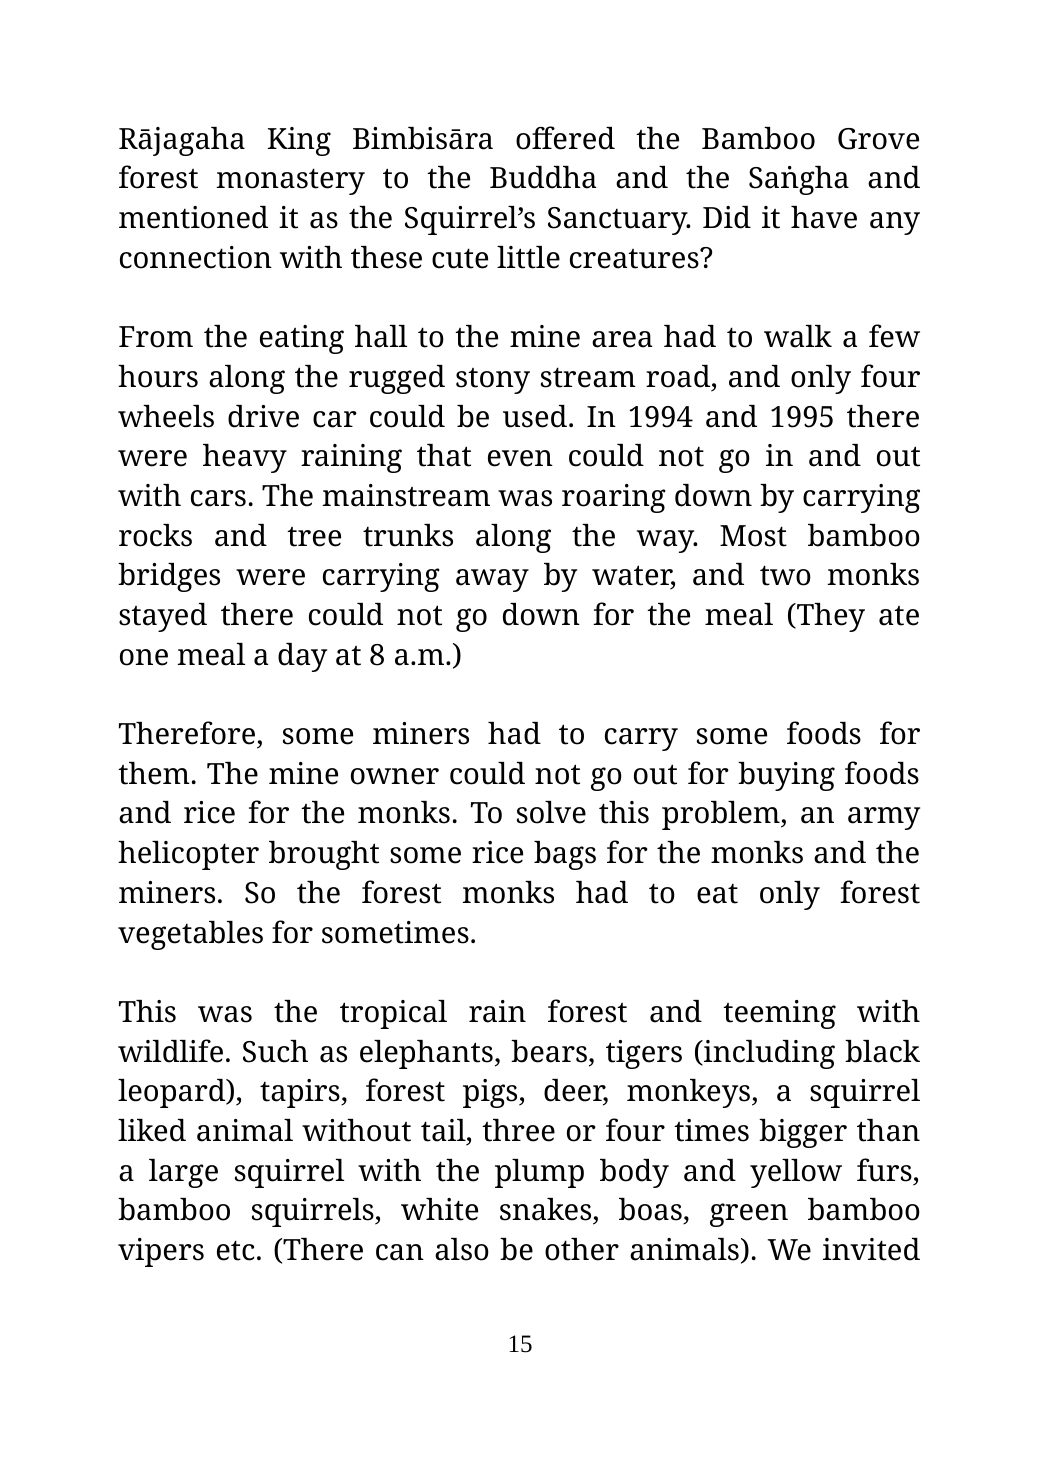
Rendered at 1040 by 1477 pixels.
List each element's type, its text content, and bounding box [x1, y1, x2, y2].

text Rājagaha King Bimbisāra offered the Bamboo Grove forest monastery to the Buddha and the Saṅgha and mentioned it as the Squirrel’s Sanctuary. Did it have any connection with these cute little creatures? From the eating hall to the mine area had to walk a few hours along the rugged stony stream road, and only four wheels drive car could be used. In 1994 and 1995 there were heavy raining that even could not go in and out with cars. The mainstream was roaring down by carrying rocks and tree trunks along the way. Most bamboo bridges were carrying away by water, and two monks stayed there could not go down for the meal (They ate one meal a day at 8 a.m.) Therefore, some miners had to carry some foods for them. The mine owner could not go out for buying foods and rice for the monks. To solve this problem, an army helicopter brought some rice bags for the monks and the miners. So the forest monks had to eat only forest vegetables for sometimes. This was the tropical rain forest and teeming with wildlife. Such as elephants, bears, tigers (including black leopard), tapirs, forest pigs, deer, monkeys, a squirrel liked animal without tail, three or four times bigger than a large squirrel with the plump body and yellow furs, bamboo squirrels, white snakes, boas, green bamboo vipers etc. (There can also be other animals). We invited [118, 118, 922, 1269]
